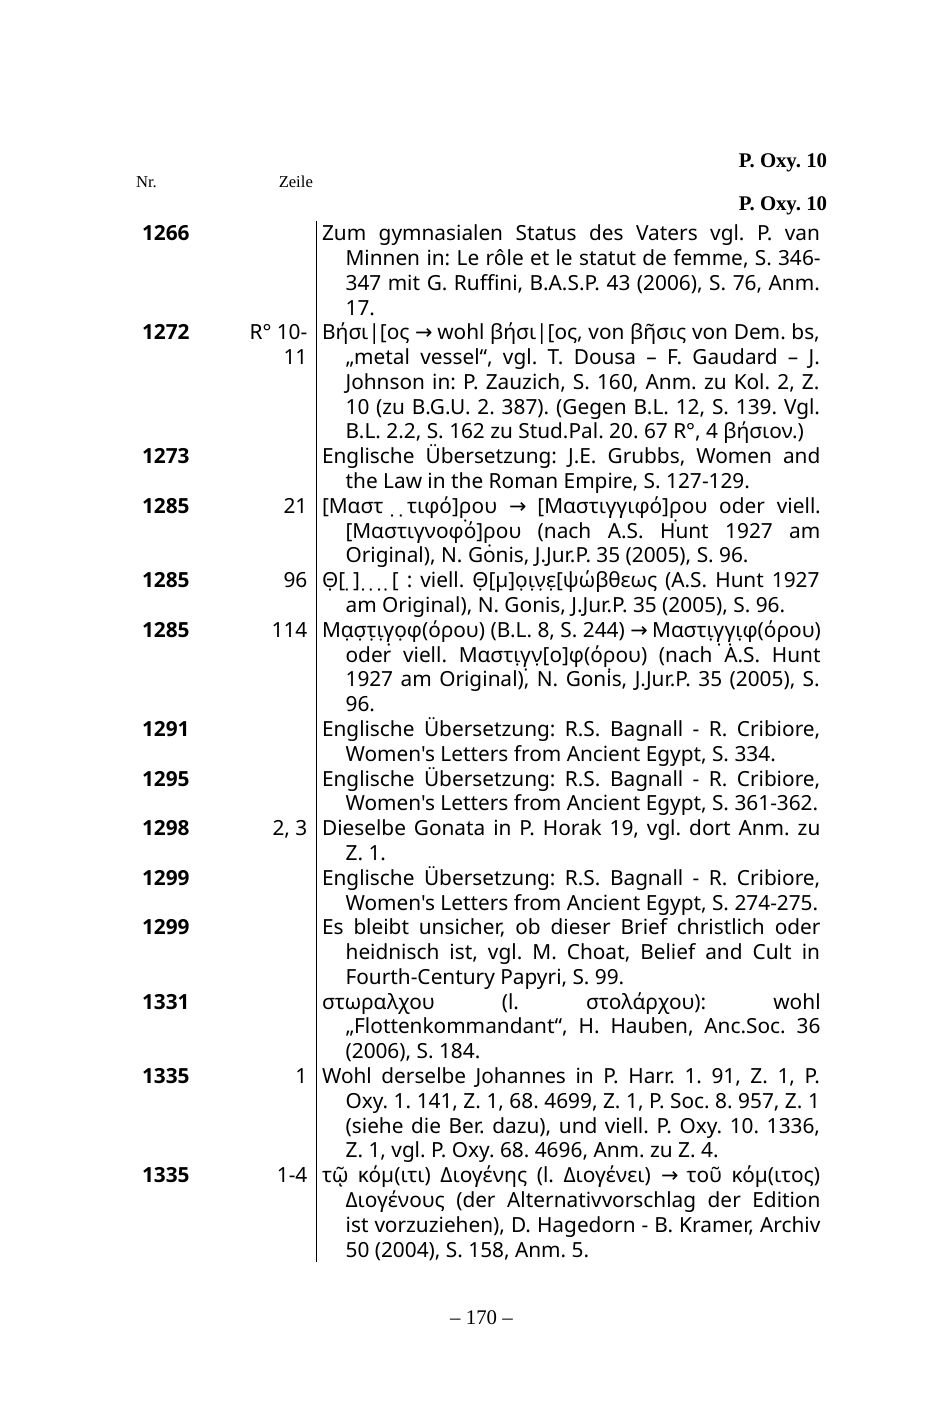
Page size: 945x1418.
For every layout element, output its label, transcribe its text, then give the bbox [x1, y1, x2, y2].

table_cell 96 [224, 568, 316, 617]
table_header 1266 [136, 221, 224, 320]
table_cell [224, 989, 316, 1064]
table_cell 1295 [136, 766, 224, 816]
table_cell 1-4 [224, 1163, 316, 1262]
table_cell 1285 [136, 618, 224, 717]
table_cell 1335 [136, 1163, 224, 1262]
table_cell 1299 [136, 915, 224, 989]
table_header Zum gymnasialen Status des Vaters vgl. P. van Minnen in: Le rôle et le statut de femme, S. 346-347 mit G. Ruffini, B.A.S.P. 43 (2006), S. 76, Anm. 17. [317, 221, 827, 320]
table_cell 1299 [136, 865, 224, 915]
table_cell 1285 [136, 568, 224, 617]
table_cell 1285 [136, 494, 224, 568]
table_cell 21 [224, 494, 316, 568]
table_cell 1335 [136, 1064, 224, 1163]
table_cell 1273 [136, 444, 224, 493]
table_cell Englische Übersetzung: J.E. Grubbs, Women and the Law in the Roman Empire, S. 127-129. [317, 444, 827, 493]
table_cell Englische Übersetzung: R.S. Bagnall - R. Cribiore, Women's Letters from Ancient Egypt, S. 274-275. [317, 865, 827, 915]
table_cell Βήσι|[ος → wohl βήσι|[ος, von βῆσις von Dem. bs, „metal vessel“, vgl. T. Dousa – F. Gaudard – J. Johnson in: P. Zauzich, S. 160, Anm. zu Kol. 2, Z. 10 (zu B.G.U. 2. 387). (Gegen B.L. 12, S. 139. Vgl. B.L. 2.2, S. 162 zu Stud.Pal. 20. 67 R°, 4 βήσιον.) [317, 320, 827, 444]
subtitle P. Oxy. 10 [136, 191, 827, 215]
table_cell 1298 [136, 816, 224, 865]
table_cell 1331 [136, 989, 224, 1064]
table_cell Englische Übersetzung: R.S. Bagnall - R. Cribiore, Women's Letters from Ancient Egypt, S. 334. [317, 717, 827, 766]
table_cell στωραλχου (l. στολάρχου): wohl „Flottenkommandant“, H. Hauben, Anc.Soc. 36 (2006), S. 184. [317, 989, 827, 1064]
table_cell R° 10-11 [224, 320, 316, 444]
table_cell [224, 915, 316, 989]
table_cell [Μαστ ̣ ̣τιφό]ρ̣ου → [Μαστιγγιφό]ρ̣ου oder viell. [Μαστιγνοφό]ρ̣ου (nach A.S. Hunt 1927 am Original), N. Gonis, J.Jur.P. 35 (2005), S. 96. [317, 494, 827, 568]
table_cell Es bleibt unsicher, ob dieser Brief christlich oder heidnisch ist, vgl. M. Choat, Belief and Cult in Fourth-Century Papyri, S. 99. [317, 915, 827, 989]
table_cell 1272 [136, 320, 224, 444]
table_cell Englische Übersetzung: R.S. Bagnall - R. Cribiore, Women's Letters from Ancient Egypt, S. 361-362. [317, 766, 827, 816]
table_cell [224, 766, 316, 816]
table_header [224, 221, 316, 320]
table_cell 114 [224, 618, 316, 717]
table_cell Dieselbe Gonata in P. Horak 19, vgl. dort Anm. zu Z. 1. [317, 816, 827, 865]
table_cell 1291 [136, 717, 224, 766]
table_cell [224, 865, 316, 915]
table_cell 1 [224, 1064, 316, 1163]
table_cell 2, 3 [224, 816, 316, 865]
table_cell Θ̣[ ̣] ̣ ̣ ̣ ̣[ : viell. Θ̣[μ]ο̣ι̣ν̣ε̣[ψώβθεως (A.S. Hunt 1927 am Original), N. Gonis, J.Jur.P. 35 (2005), S. 96. [317, 568, 827, 617]
table_cell Wohl derselbe Johannes in P. Harr. 1. 91, Z. 1, P. Oxy. 1. 141, Z. 1, 68. 4699, Z. 1, P. Soc. 8. 957, Z. 1 (siehe die Ber. dazu), und viell. P. Oxy. 10. 1336, Z. 1, vgl. P. Oxy. 68. 4696, Anm. zu Z. 4. [317, 1064, 827, 1163]
table_cell [224, 444, 316, 493]
table_cell Μα̣σ̣τ̣ι̣γ̣ο̣φ(όρου) (B.L. 8, S. 244) → Μαστι̣γ̣γ̣ι̣φ(όρου) oder viell. Μαστι̣γ̣ν̣[ο]φ(όρ̣ου) (nach A.S. Hunt 1927 am Original), N. Gonis, J.Jur.P. 35 (2005), S. 96. [317, 618, 827, 717]
table_cell τῷ κόμ(ιτι) Διογένης (l. Διογένει) → τοῦ κόμ(ιτος) Διογένους (der Alternativvorschlag der Edition ist vorzuziehen), D. Hagedorn - B. Kramer, Archiv 50 (2004), S. 158, Anm. 5. [317, 1163, 827, 1262]
table_cell [224, 717, 316, 766]
